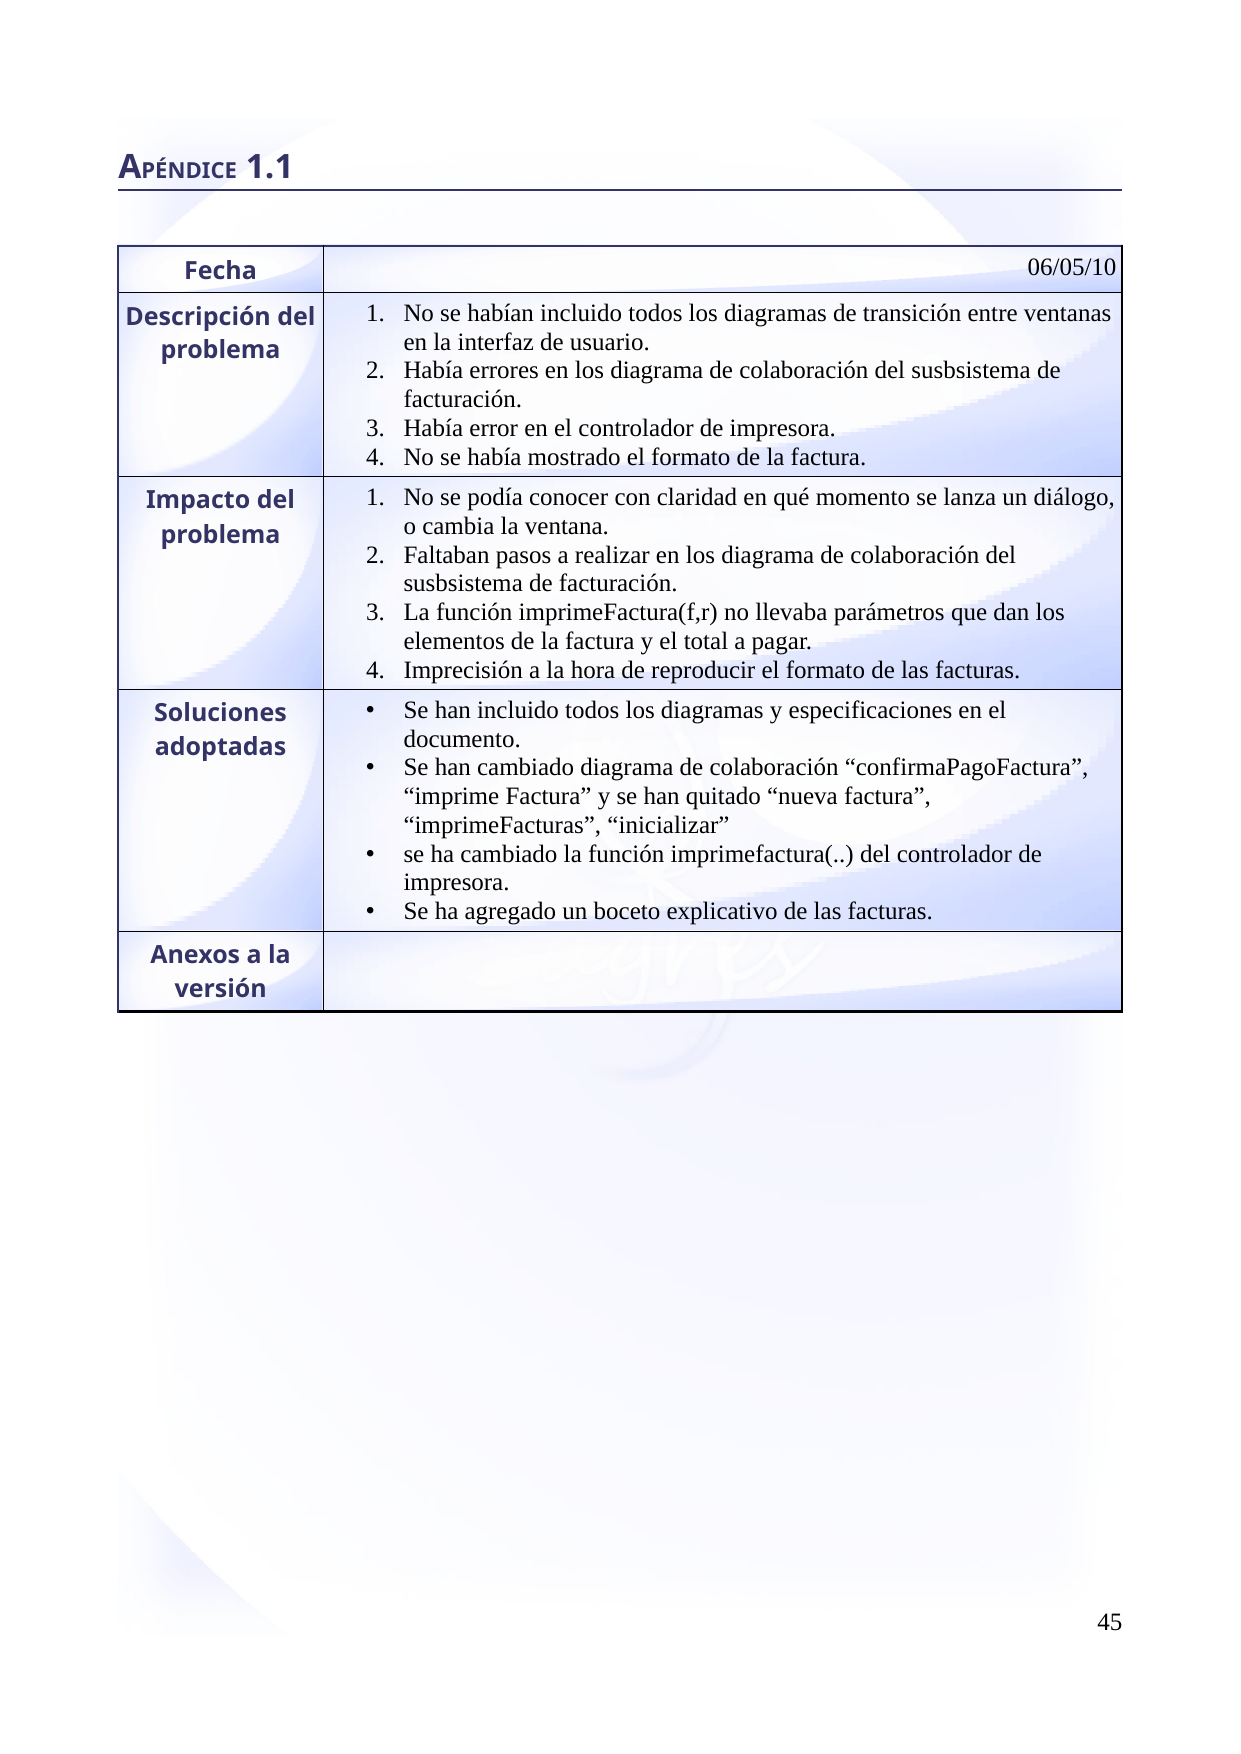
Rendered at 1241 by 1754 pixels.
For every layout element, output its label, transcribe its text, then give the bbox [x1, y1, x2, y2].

picture [118, 118, 1122, 143]
table_cell [324, 932, 1121, 1010]
picture [118, 191, 1122, 245]
table_cell Se han incluido todos los diagramas y especificaciones en el documento. Se han cambiado diagrama de colaboración “confirmaPagoFactura”, “imprime Factura” y se han quitado “nueva factura”, “imprimeFacturas”, “inicializar” se ha cambiado la función imprimefactura(..) del controlador de impresora. Se ha agregado un boceto explicativo de las facturas. [324, 690, 1121, 931]
table_cell No se habían incluido todos los diagramas de transición entre ventanas en la interfaz de usuario. Había errores en los diagrama de colaboración del susbsistema de facturación. Había error en el controlador de impresora. No se había mostrado el formato de la factura. [324, 293, 1121, 476]
table_cell Impacto del problema [119, 477, 323, 689]
table_cell Soluciones adoptadas [119, 690, 323, 931]
table_header Fecha [119, 247, 323, 292]
table_cell Descripción del problema [119, 293, 323, 476]
table_header 06/05/10 [324, 247, 1121, 292]
picture [118, 1013, 1122, 1636]
table_cell No se podía conocer con claridad en qué momento se lanza un diálogo, o cambia la ventana. Faltaban pasos a realizar en los diagrama de colaboración del susbsistema de facturación. La función imprimeFactura(f,r) no llevaba parámetros que dan los elementos de la factura y el total a pagar. Imprecisión a la hora de reproducir el formato de las facturas. [324, 477, 1121, 689]
table_cell Anexos a la versión [119, 932, 323, 1010]
subtitle Apéndice 1.1 [118, 143, 1122, 189]
